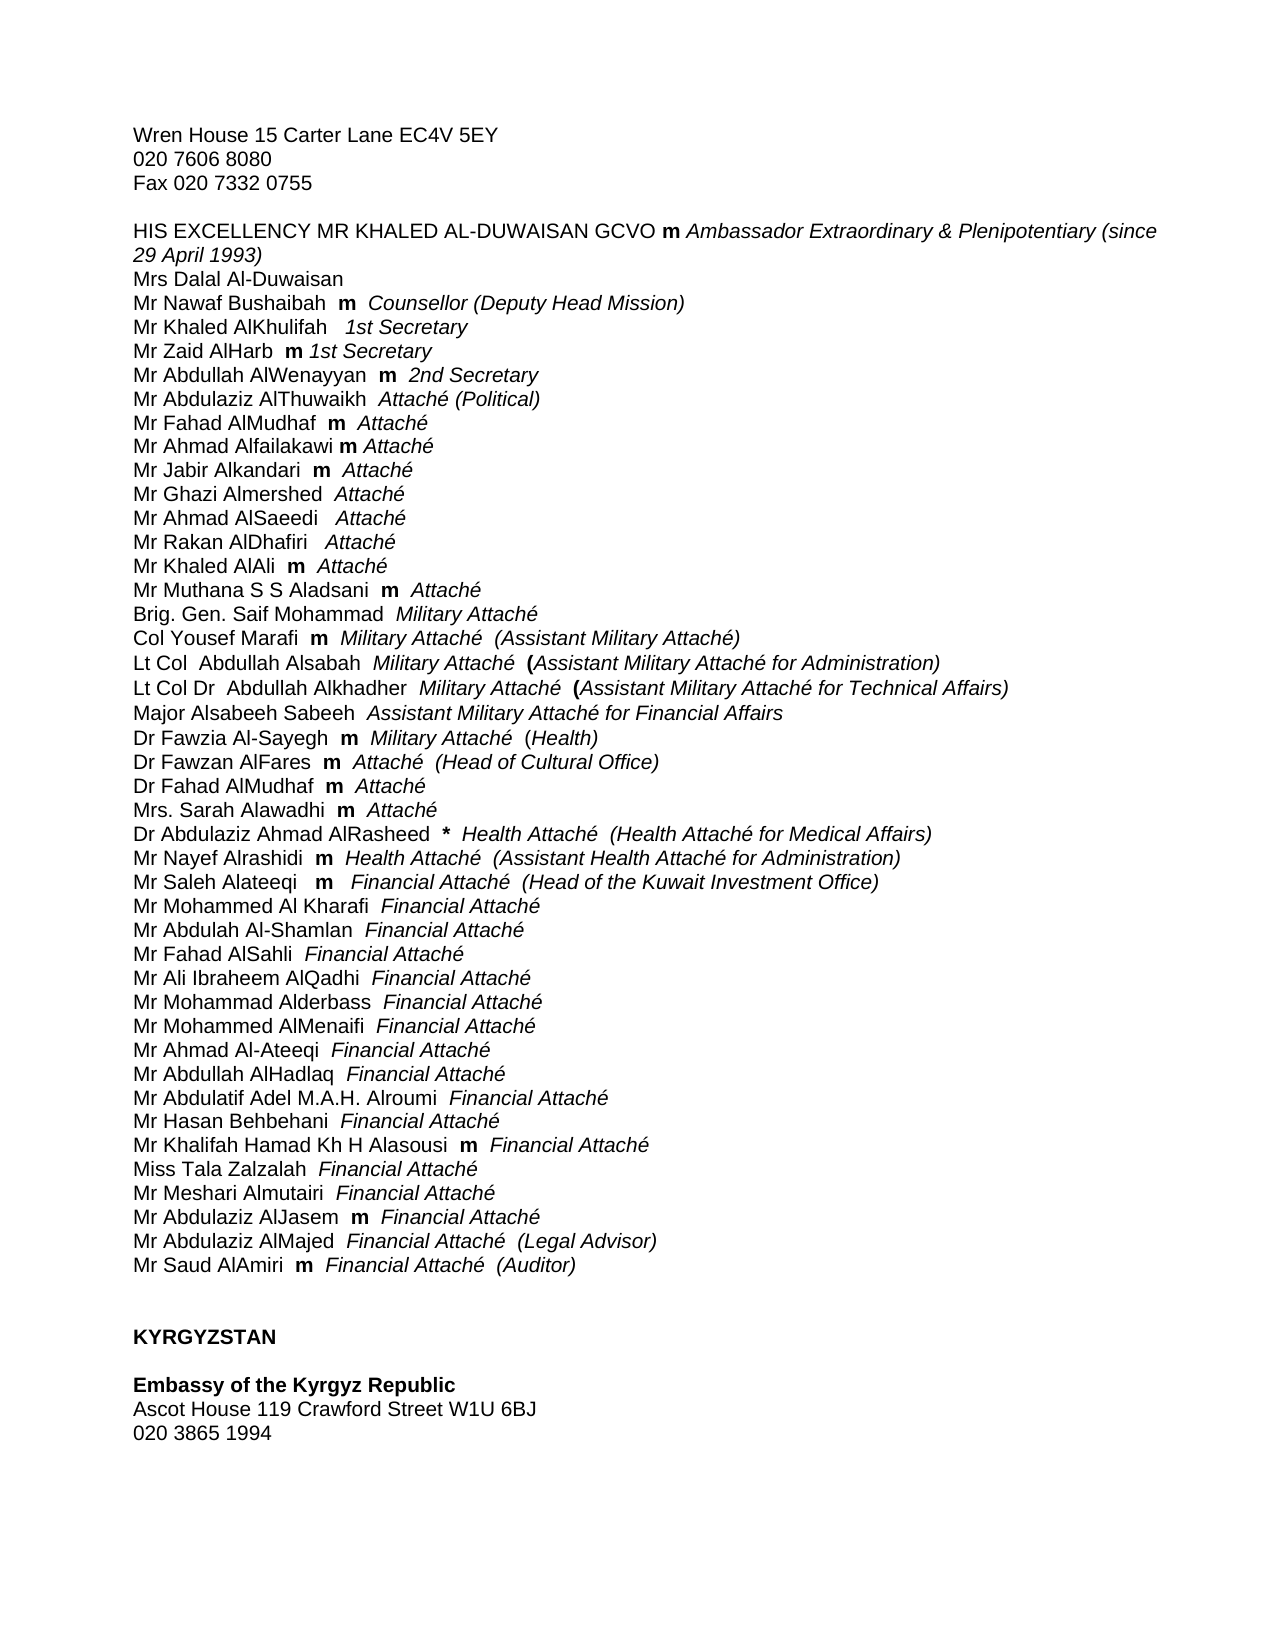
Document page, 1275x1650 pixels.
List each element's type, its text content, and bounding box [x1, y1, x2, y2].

text Mr Khaled AlAli m Attaché [133, 554, 1181, 578]
text 020 3865 1994 [133, 1421, 1181, 1445]
text Lt Col Abdullah Alsabah Military Attaché (Assistant Military Attaché for Administration) [133, 650, 1181, 675]
text Mr Hasan Behbehani Financial Attaché [133, 1109, 1181, 1133]
text Mr Nayef Alrashidi m Health Attaché (Assistant Health Attaché for Administration) [133, 846, 1181, 870]
text Major Alsabeeh Sabeeh Assistant Military Attaché for Financial Affairs [133, 700, 1181, 725]
text Mrs. Sarah Alawadhi m Attaché [133, 798, 1181, 822]
text Lt Col Dr Abdullah Alkhadher Military Attaché (Assistant Military Attaché for Technical Affairs) [133, 675, 1181, 700]
text Mr Rakan AlDhafiri Attaché [133, 530, 1181, 554]
text Mr Jabir Alkandari m Attaché [133, 458, 1181, 482]
text Mr Muthana S S Aladsani m Attaché [133, 578, 1181, 602]
text Mr Mohammad Alderbass Financial Attaché [133, 989, 1181, 1013]
text Mrs Dalal Al-Duwaisan [133, 267, 1181, 291]
text Mr Abdullah AlHadlaq Financial Attaché [133, 1061, 1181, 1085]
text Mr Nawaf Bushaibah m Counsellor (Deputy Head Mission) [133, 291, 1181, 314]
text Mr Zaid AlHarb m 1st Secretary [133, 338, 1181, 362]
text 020 7606 8080 [133, 147, 1181, 171]
text Mr Ghazi Almershed Attaché [133, 482, 1181, 506]
text Mr Saud AlAmiri m Financial Attaché (Auditor) [133, 1253, 1181, 1277]
text Mr Khaled AlKhulifah 1st Secretary [133, 314, 1181, 338]
text Mr Saleh Alateeqi m Financial Attaché (Head of the Kuwait Investment Office) [133, 870, 1181, 894]
text Mr Mohammed AlMenaifi Financial Attaché [133, 1013, 1181, 1037]
subtitle Embassy of the Kyrgyz Republic [133, 1373, 1181, 1397]
text Dr Fahad AlMudhaf m Attaché [133, 774, 1181, 798]
text Mr Abdulaziz AlThuwaikh Attaché (Political) [133, 386, 1181, 410]
text Mr Ahmad Al-Ateeqi Financial Attaché [133, 1037, 1181, 1061]
text Col Yousef Marafi m Military Attaché (Assistant Military Attaché) [133, 626, 1181, 650]
text Mr Ali Ibraheem AlQadhi Financial Attaché [133, 966, 1181, 989]
text Mr Fahad AlMudhaf m Attaché [133, 410, 1181, 434]
text Wren House 15 Carter Lane EC4V 5EY [133, 123, 1181, 147]
text Mr Abdulatif Adel M.A.H. Alroumi Financial Attaché [133, 1085, 1181, 1109]
text Miss Tala Zalzalah Financial Attaché [133, 1157, 1181, 1181]
text Dr Abdulaziz Ahmad AlRasheed * Health Attaché (Health Attaché for Medical Affairs) [133, 822, 1181, 846]
text Dr Fawzan AlFares m Attaché (Head of Cultural Office) [133, 750, 1181, 774]
text Mr Abdulaziz AlMajed Financial Attaché (Legal Advisor) [133, 1229, 1181, 1253]
text Mr Fahad AlSahli Financial Attaché [133, 942, 1181, 966]
text Fax 020 7332 0755 [133, 171, 1181, 195]
text HIS EXCELLENCY MR KHALED AL-DUWAISAN GCVO m Ambassador Extraordinary & Plenipotentiary (since 29 April 1993) [133, 219, 1181, 267]
text Mr Abdullah AlWenayyan m 2nd Secretary [133, 362, 1181, 386]
subtitle KYRGYZSTAN [133, 1325, 1181, 1349]
text Mr Ahmad Alfailakawi m Attaché [133, 434, 1181, 458]
text Mr Abdulah Al-Shamlan Financial Attaché [133, 918, 1181, 942]
text Brig. Gen. Saif Mohammad Military Attaché [133, 602, 1181, 626]
text Dr Fawzia Al-Sayegh m Military Attaché (Health) [133, 725, 1181, 750]
text Mr Khalifah Hamad Kh H Alasousi m Financial Attaché [133, 1133, 1181, 1157]
text Mr Ahmad AlSaeedi Attaché [133, 506, 1181, 530]
text Mr Meshari Almutairi Financial Attaché [133, 1181, 1181, 1205]
text Mr Mohammed Al Kharafi Financial Attaché [133, 894, 1181, 918]
text Ascot House 119 Crawford Street W1U 6BJ [133, 1397, 1181, 1421]
text Mr Abdulaziz AlJasem m Financial Attaché [133, 1205, 1181, 1229]
